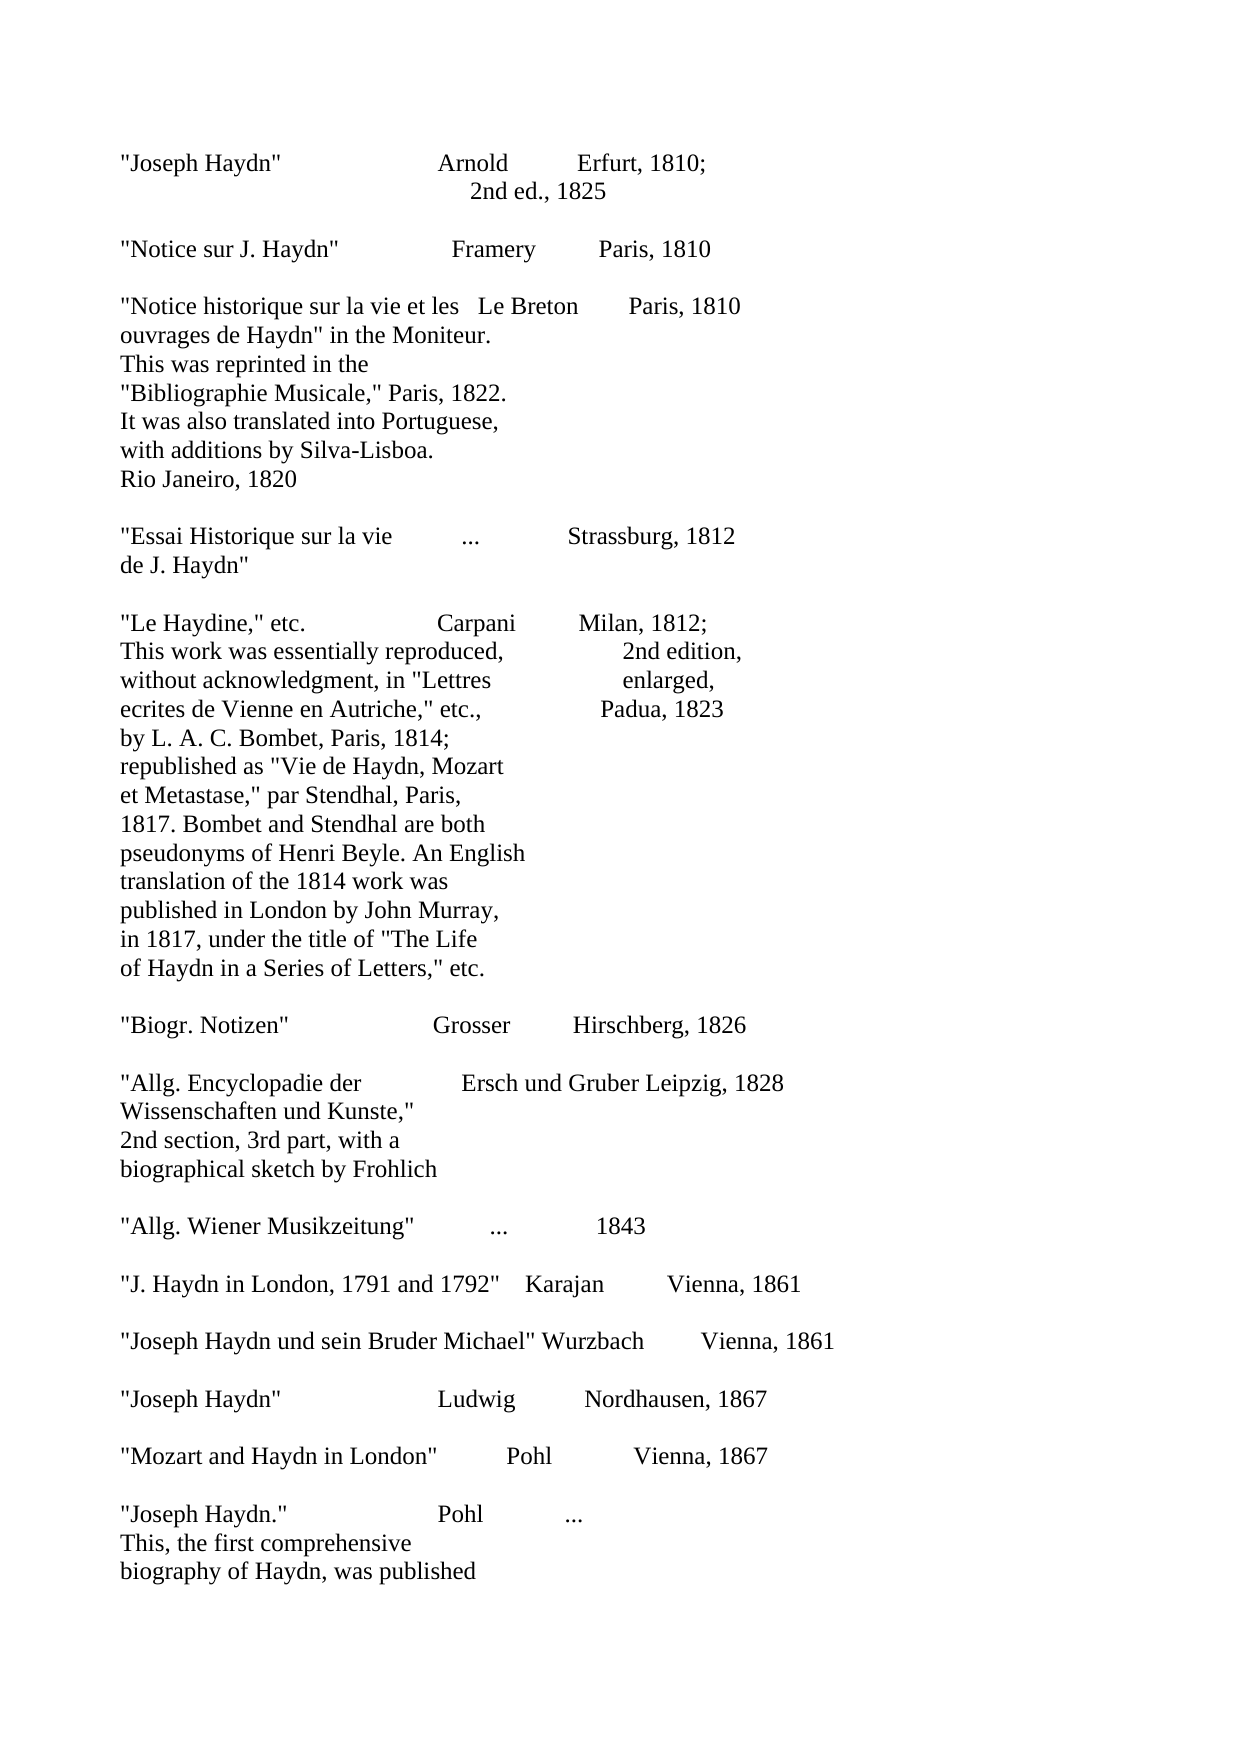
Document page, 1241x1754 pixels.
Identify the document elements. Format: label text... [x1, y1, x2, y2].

text Wissenschaften und Kunste," [120, 1096, 1120, 1125]
text This work was essentially reproduced, 2nd edition, [120, 636, 1120, 665]
text This was reprinted in the [120, 349, 1120, 378]
text ouvrages de Haydn" in the Moniteur. [120, 320, 1120, 349]
text et Metastase," par Stendhal, Paris, [120, 780, 1120, 809]
text translation of the 1814 work was [120, 866, 1120, 895]
text 1817. Bombet and Stendhal are both [120, 809, 1120, 838]
text This, the first comprehensive [120, 1528, 1120, 1556]
text "Allg. Encyclopadie der Ersch und Gruber Leipzig, 1828 [120, 1068, 1120, 1096]
text by L. A. C. Bombet, Paris, 1814; [120, 723, 1120, 751]
text ecrites de Vienne en Autriche," etc., Padua, 1823 [120, 694, 1120, 723]
text 2nd ed., 1825 [120, 176, 1120, 205]
text with additions by Silva-Lisboa. [120, 435, 1120, 464]
text "Notice historique sur la vie et les Le Breton Paris, 1810 [120, 291, 1120, 320]
text "Biogr. Notizen" Grosser Hirschberg, 1826 [120, 1010, 1120, 1039]
text "Mozart and Haydn in London" Pohl Vienna, 1867 [120, 1441, 1120, 1470]
text "Allg. Wiener Musikzeitung" ... 1843 [120, 1211, 1120, 1240]
text "Joseph Haydn" Ludwig Nordhausen, 1867 [120, 1384, 1120, 1413]
text published in London by John Murray, [120, 895, 1120, 924]
text of Haydn in a Series of Letters," etc. [120, 953, 1120, 981]
text "Notice sur J. Haydn" Framery Paris, 1810 [120, 234, 1120, 263]
text "Joseph Haydn." Pohl ... [120, 1499, 1120, 1528]
text "Joseph Haydn und sein Bruder Michael" Wurzbach Vienna, 1861 [120, 1326, 1120, 1355]
text biography of Haydn, was published [120, 1556, 1120, 1585]
text biographical sketch by Frohlich [120, 1154, 1120, 1183]
text "Essai Historique sur la vie ... Strassburg, 1812 [120, 521, 1120, 550]
text "Le Haydine," etc. Carpani Milan, 1812; [120, 608, 1120, 636]
text "Bibliographie Musicale," Paris, 1822. [120, 378, 1120, 406]
text without acknowledgment, in "Lettres enlarged, [120, 665, 1120, 694]
text Rio Janeiro, 1820 [120, 464, 1120, 493]
text 2nd section, 3rd part, with a [120, 1125, 1120, 1154]
text republished as "Vie de Haydn, Mozart [120, 751, 1120, 780]
text in 1817, under the title of "The Life [120, 924, 1120, 953]
text "Joseph Haydn" Arnold Erfurt, 1810; [120, 148, 1120, 176]
text de J. Haydn" [120, 550, 1120, 579]
text It was also translated into Portuguese, [120, 406, 1120, 435]
text pseudonyms of Henri Beyle. An English [120, 838, 1120, 866]
text "J. Haydn in London, 1791 and 1792" Karajan Vienna, 1861 [120, 1269, 1120, 1298]
